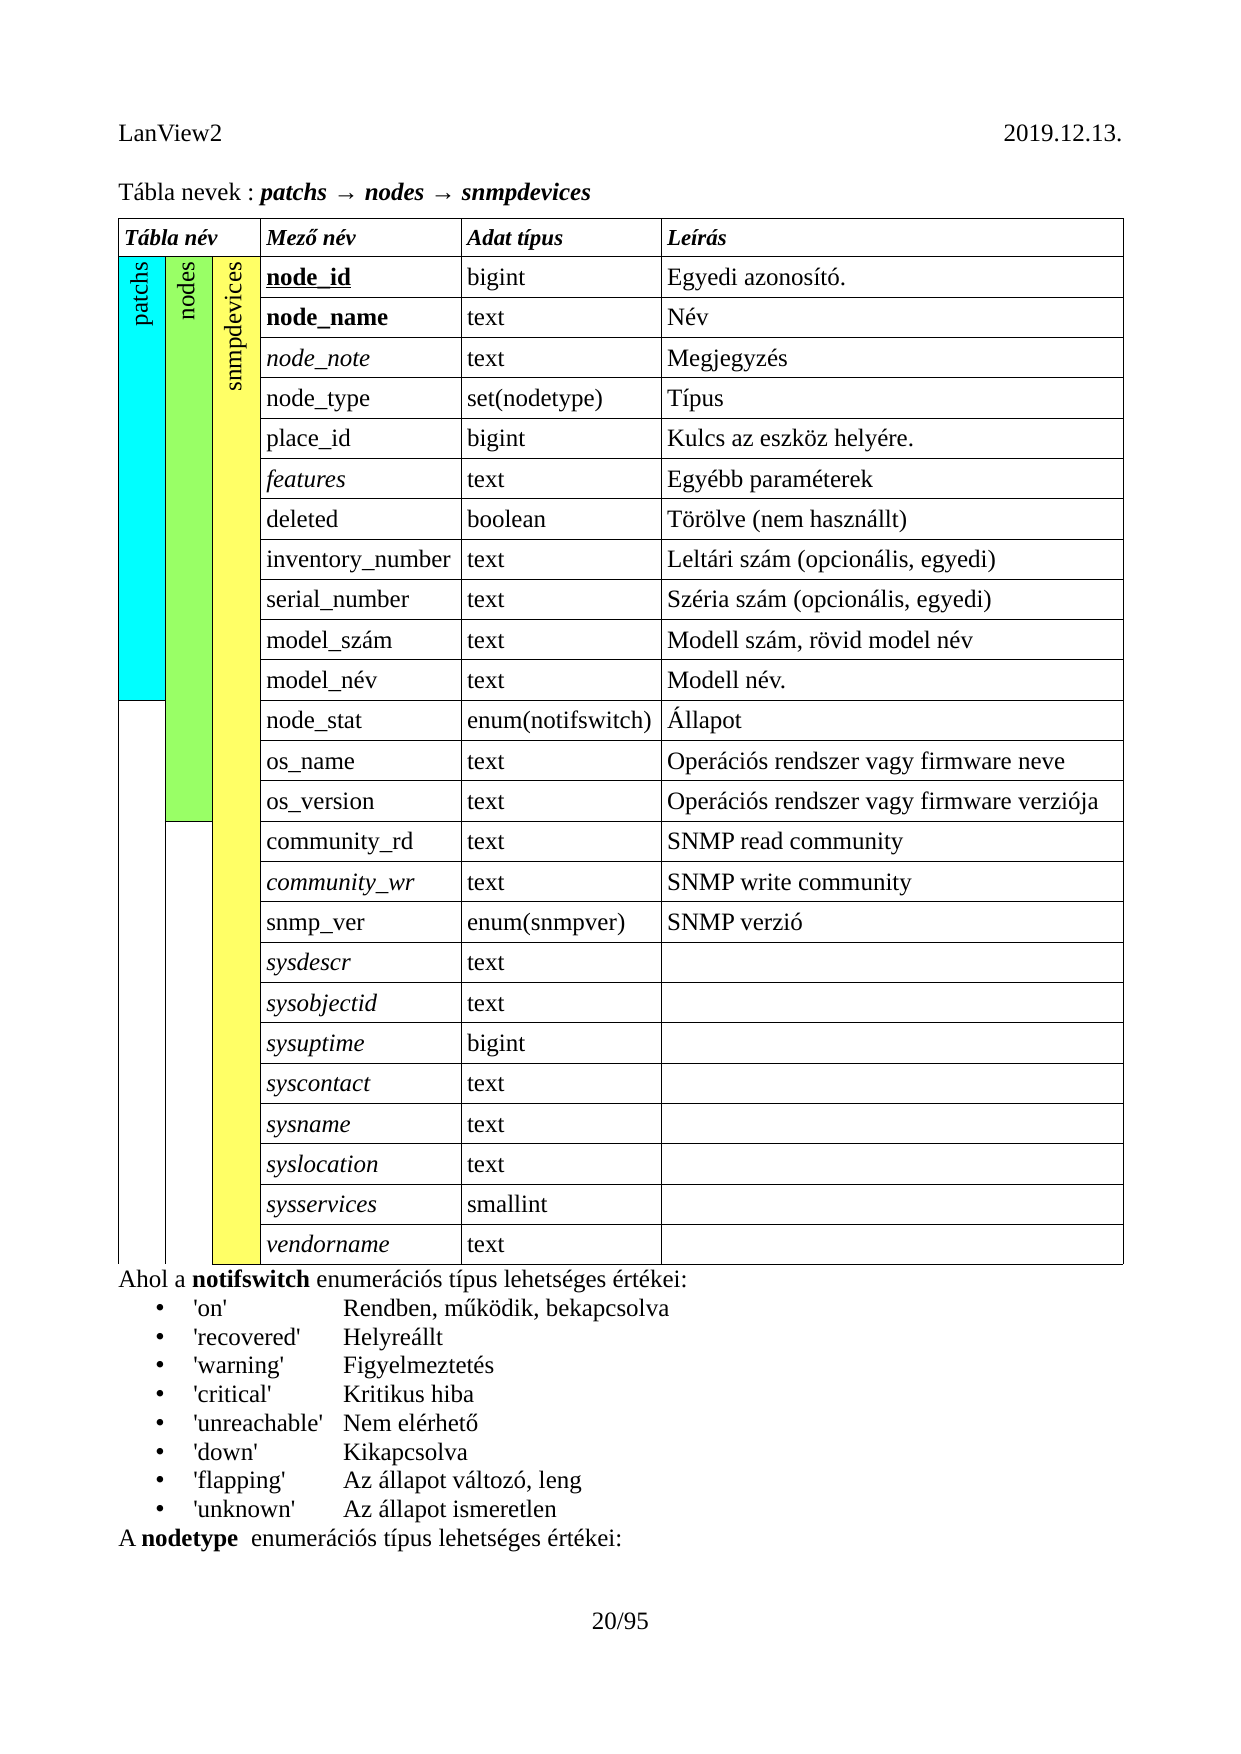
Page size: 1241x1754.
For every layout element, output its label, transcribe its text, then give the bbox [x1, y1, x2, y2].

list 'flapping' Az állapot változó, leng [156, 1465, 1122, 1494]
table_cell SNMP verzió [662, 902, 1123, 942]
table_cell snmp_ver [261, 902, 461, 942]
table_cell Széria szám (opcionális, egyedi) [662, 580, 1123, 619]
list 'unreachable' Nem elérhető [156, 1408, 1122, 1437]
table_cell text [462, 781, 661, 821]
table_cell deleted [261, 499, 461, 538]
table_cell vendorname [261, 1225, 461, 1264]
list 'down' Kikapcsolva [156, 1437, 1122, 1465]
table_cell [662, 1185, 1123, 1224]
table_header Leírás [662, 219, 1123, 256]
table_cell [662, 1144, 1123, 1183]
table_cell Operációs rendszer vagy firmware neve [662, 741, 1123, 780]
table_cell [662, 1104, 1123, 1143]
table_cell text [462, 983, 661, 1022]
table_cell os_version [261, 781, 461, 821]
table_cell text [462, 1104, 661, 1143]
table_cell [166, 822, 212, 1264]
table_cell os_name [261, 741, 461, 780]
table_header Adat típus [462, 219, 661, 256]
table_header Mező név [261, 219, 461, 256]
table_cell text [462, 660, 661, 700]
table_cell text [462, 459, 661, 498]
table_cell features [261, 459, 461, 498]
table_cell Megjegyzés [662, 338, 1123, 377]
table_cell node_note [261, 338, 461, 377]
table_cell Kulcs az eszköz helyére. [662, 419, 1123, 458]
table_cell text [462, 1225, 661, 1264]
table_cell text [462, 298, 661, 337]
table_cell SNMP read community [662, 822, 1123, 861]
table_cell inventory_number [261, 540, 461, 579]
table_cell boolean [462, 499, 661, 538]
list 'unknown' Az állapot ismeretlen [156, 1494, 1122, 1523]
table_cell sysobjectid [261, 983, 461, 1022]
table_cell text [462, 1144, 661, 1183]
table_cell node_type [261, 378, 461, 417]
table_cell Név [662, 298, 1123, 337]
table_cell serial_number [261, 580, 461, 619]
table_header Tábla név [119, 219, 260, 256]
table_cell patchs [119, 257, 165, 700]
table_cell node_stat [261, 701, 461, 740]
table_cell Modell név. [662, 660, 1123, 700]
table_cell Operációs rendszer vagy firmware verziója [662, 781, 1123, 821]
table_cell community_rd [261, 822, 461, 861]
list 'on' Rendben, működik, bekapcsolva [156, 1293, 1122, 1322]
table_cell Egyébb paraméterek [662, 459, 1123, 498]
table_cell sysdescr [261, 943, 461, 982]
table_cell smallint [462, 1185, 661, 1224]
table_cell text [462, 943, 661, 982]
table_cell text [462, 822, 661, 861]
table_cell Állapot [662, 701, 1123, 740]
table_cell Leltári szám (opcionális, egyedi) [662, 540, 1123, 579]
table_cell [662, 983, 1123, 1022]
table_cell Egyedi azonosító. [662, 257, 1123, 297]
table_cell [662, 1064, 1123, 1103]
table_cell [662, 1225, 1123, 1264]
table_cell bigint [462, 1023, 661, 1062]
table_cell text [462, 580, 661, 619]
table_cell nodes [166, 257, 212, 821]
table_cell Típus [662, 378, 1123, 417]
table_cell [119, 701, 165, 1264]
table_cell node_name [261, 298, 461, 337]
list 'critical' Kritikus hiba [156, 1379, 1122, 1408]
table_cell place_id [261, 419, 461, 458]
table_cell text [462, 540, 661, 579]
table_cell sysname [261, 1104, 461, 1143]
text A nodetype enumerációs típus lehetséges értékei: [118, 1523, 1122, 1552]
table_cell text [462, 862, 661, 901]
table_cell text [462, 620, 661, 659]
table_cell text [462, 741, 661, 780]
table_cell model_név [261, 660, 461, 700]
table_cell Modell szám, rövid model név [662, 620, 1123, 659]
table_cell Törölve (nem használlt) [662, 499, 1123, 538]
table_cell syscontact [261, 1064, 461, 1103]
table_cell bigint [462, 257, 661, 297]
table_cell node_id [261, 257, 461, 297]
table_cell bigint [462, 419, 661, 458]
table_cell SNMP write community [662, 862, 1123, 901]
table_cell [662, 943, 1123, 982]
table_cell snmpdevices [213, 257, 260, 1264]
table_cell sysservices [261, 1185, 461, 1224]
table_cell model_szám [261, 620, 461, 659]
text Ahol a notifswitch enumerációs típus lehetséges értékei: [118, 1264, 1122, 1293]
table_cell sysuptime [261, 1023, 461, 1062]
table_cell [662, 1023, 1123, 1062]
table_cell set(nodetype) [462, 378, 661, 417]
table_cell enum(snmpver) [462, 902, 661, 942]
text Tábla nevek : patchs → nodes → snmpdevices [118, 177, 1122, 206]
table_cell text [462, 338, 661, 377]
table_cell syslocation [261, 1144, 461, 1183]
table_cell text [462, 1064, 661, 1103]
list 'recovered' Helyreállt [156, 1322, 1122, 1350]
table_cell enum(notifswitch) [462, 701, 661, 740]
table_cell community_wr [261, 862, 461, 901]
list 'warning' Figyelmeztetés [156, 1350, 1122, 1379]
